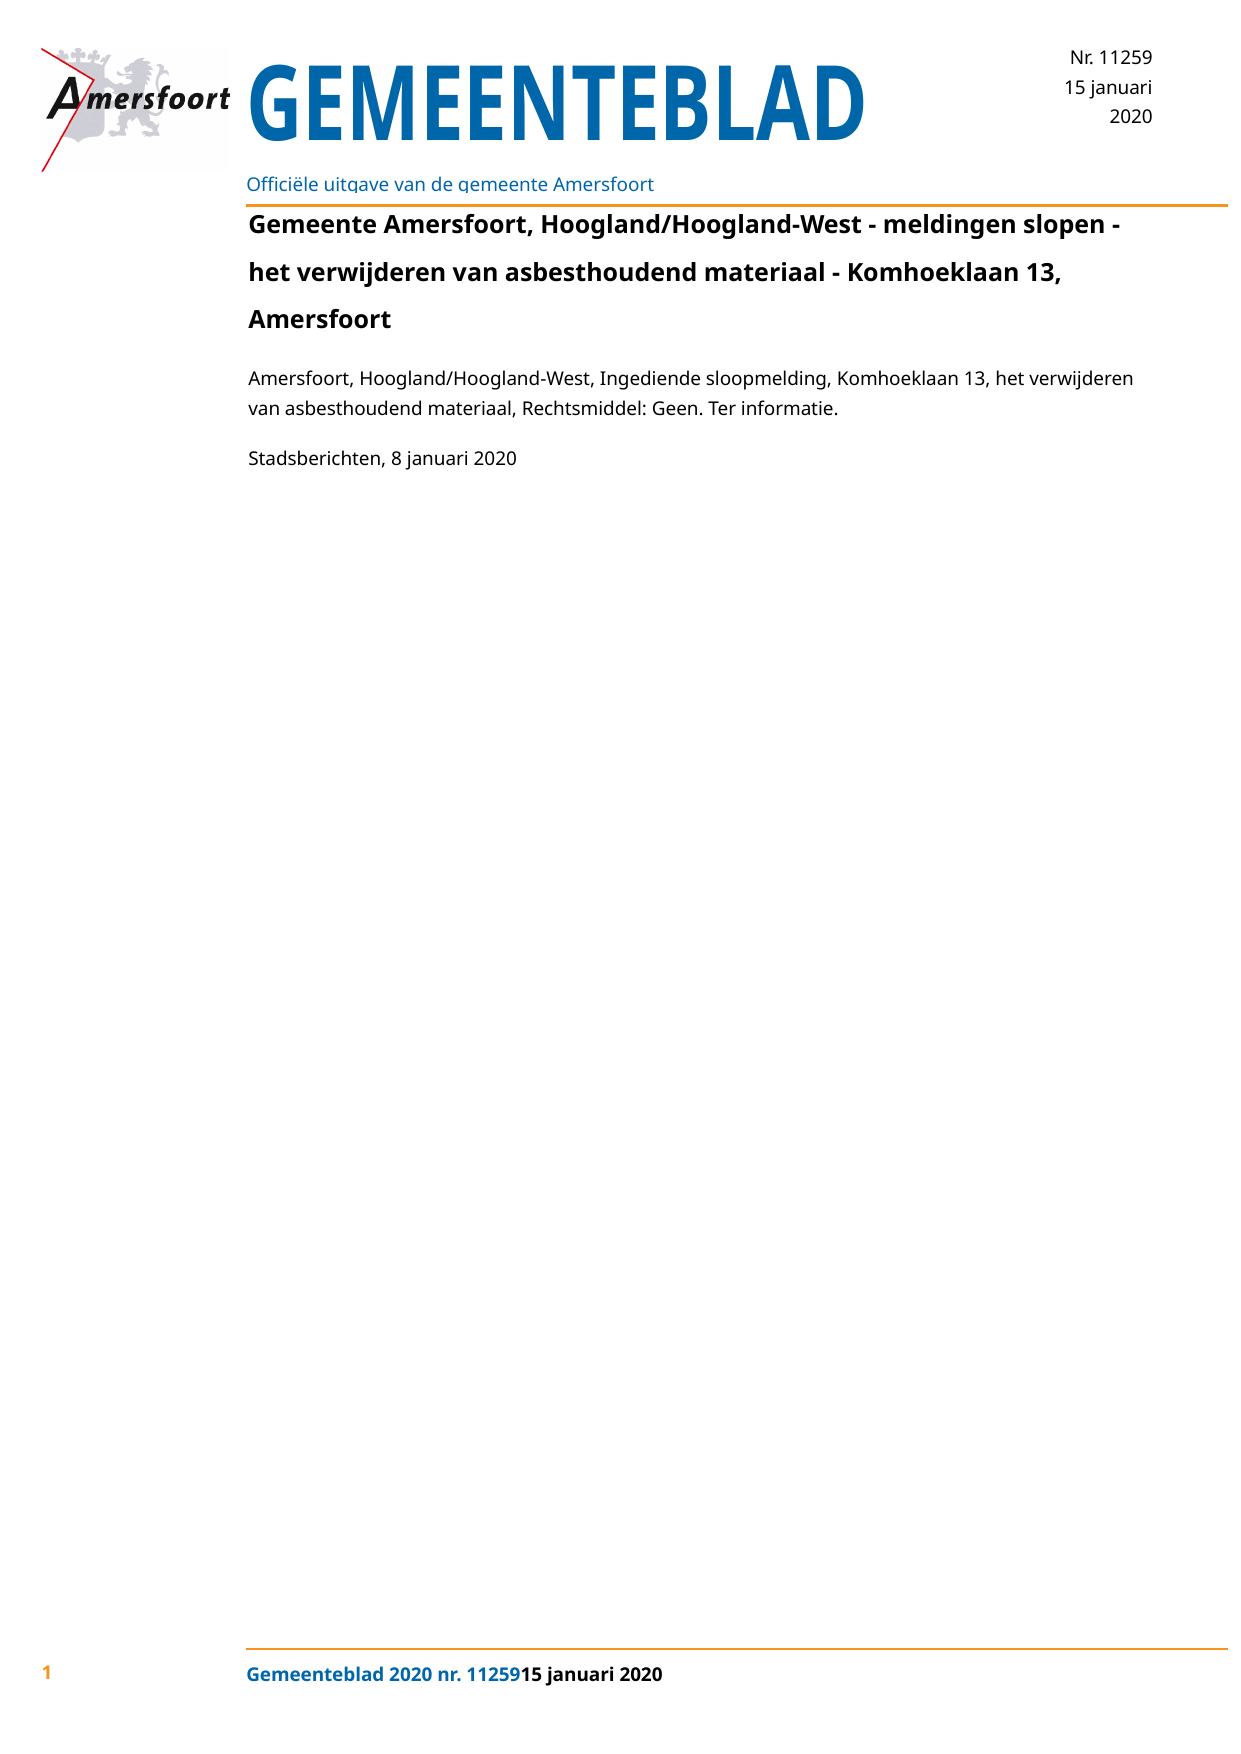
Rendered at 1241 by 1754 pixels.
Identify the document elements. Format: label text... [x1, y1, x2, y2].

text Stadsberichten, 8 januari 2020 [248, 446, 1152, 471]
picture [41, 47, 231, 172]
text Amersfoort, Hoogland/Hoogland-West, Ingediende sloopmelding, Komhoeklaan 13, het verwijderen van asbesthoudend materiaal, Rechtsmiddel: Geen. Ter informatie. [248, 366, 1152, 421]
text Gemeente Amersfoort, Hoogland/Hoogland-West - meldingen slopen - het verwijderen van asbesthoudend materiaal - Komhoeklaan 13, Amersfoort [248, 207, 1152, 336]
